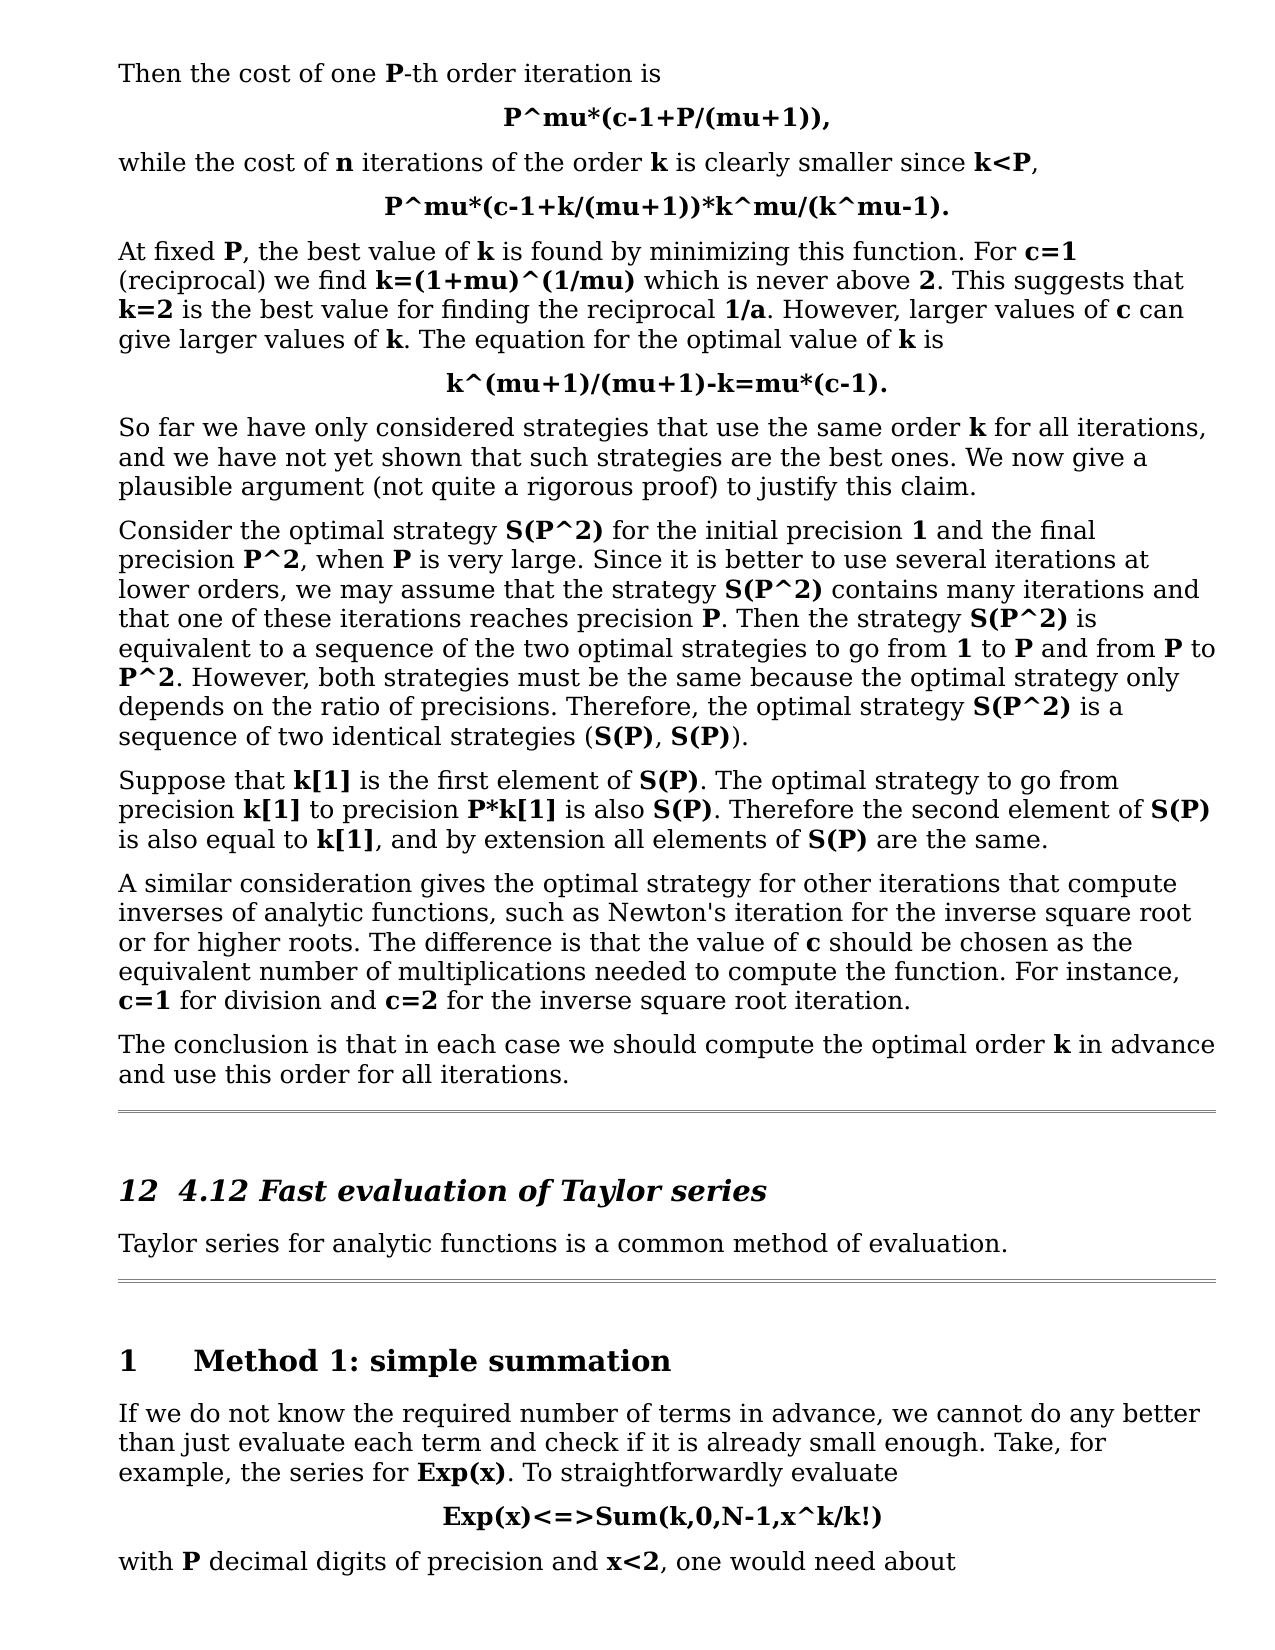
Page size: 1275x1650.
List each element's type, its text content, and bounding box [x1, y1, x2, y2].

text Then the cost of one P-th order iteration is [118, 59, 1216, 88]
text Exp(x)<=>Sum(k,0,N-1,x^k/k!) [118, 1502, 1216, 1532]
text So far we have only considered strategies that use the same order k for all iterations, and we have not yet shown that such strategies are the best ones. We now give a plausible argument (not quite a rigorous proof) to justify this claim. [118, 413, 1216, 501]
text Taylor series for analytic functions is a common method of evaluation. [118, 1230, 1216, 1259]
text P^mu*(c-1+P/(mu+1)), [118, 103, 1216, 133]
subtitle Method 1: simple summation [118, 1344, 1216, 1378]
text while the cost of n iterations of the order k is clearly smaller since k<P, [118, 148, 1216, 177]
text Consider the optimal strategy S(P^2) for the initial precision 1 and the final precision P^2, when P is very large. Since it is better to use several iterations at lower orders, we may assume that the strategy S(P^2) contains many iterations and that one of these iterations reaches precision P. Then the strategy S(P^2) is equivalent to a sequence of the two optimal strategies to go from 1 to P and from P to P^2. However, both strategies must be the same because the optimal strategy only depends on the ratio of precisions. Therefore, the optimal strategy S(P^2) is a sequence of two identical strategies (S(P), S(P)). [118, 516, 1216, 751]
text At fixed P, the best value of k is found by minimizing this function. For c=1 (reciprocal) we find k=(1+mu)^(1/mu) which is never above 2. This suggests that k=2 is the best value for finding the reciprocal 1/a. However, larger values of c can give larger values of k. The equation for the optimal value of k is [118, 237, 1216, 354]
text The conclusion is that in each case we should compute the optimal order k in advance and use this order for all iterations. [118, 1031, 1216, 1089]
text Suppose that k[1] is the first element of S(P). The optimal strategy to go from precision k[1] to precision P*k[1] is also S(P). Therefore the second element of S(P) is also equal to k[1], and by extension all elements of S(P) are the same. [118, 766, 1216, 854]
text k^(mu+1)/(mu+1)-k=mu*(c-1). [118, 369, 1216, 398]
text P^mu*(c-1+k/(mu+1))*k^mu/(k^mu-1). [118, 192, 1216, 222]
text with P decimal digits of precision and x<2, one would need about [118, 1547, 1216, 1576]
subtitle 4.12 Fast evaluation of Taylor series [118, 1174, 1216, 1209]
text If we do not know the required number of terms in advance, we cannot do any better than just evaluate each term and check if it is already small enough. Take, for example, the series for Exp(x). To straightforwardly evaluate [118, 1399, 1216, 1487]
text A similar consideration gives the optimal strategy for other iterations that compute inverses of analytic functions, such as Newton's iteration for the inverse square root or for higher roots. The difference is that the value of c should be chosen as the equivalent number of multiplications needed to compute the function. For instance, c=1 for division and c=2 for the inverse square root iteration. [118, 869, 1216, 1016]
